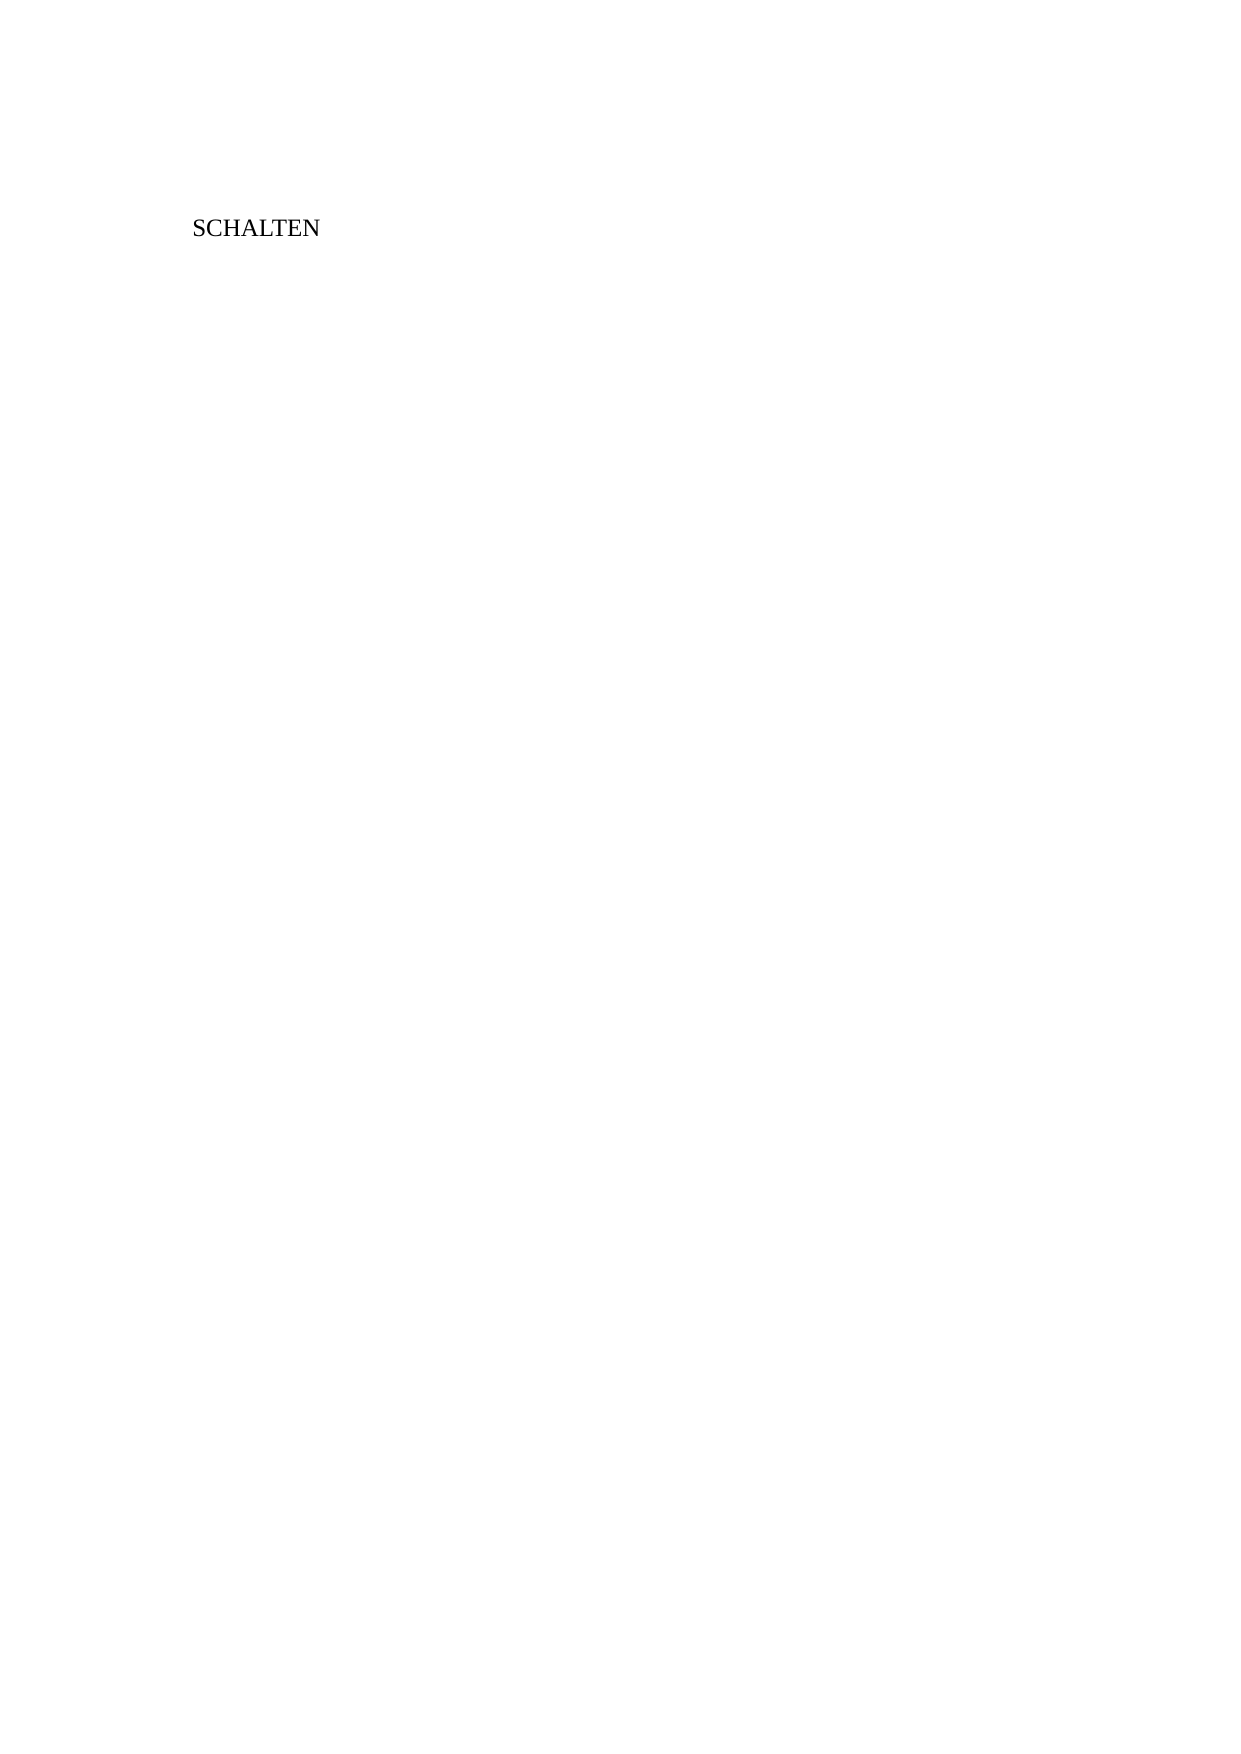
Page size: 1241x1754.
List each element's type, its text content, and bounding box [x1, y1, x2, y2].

text SCHALTEN [118, 213, 1122, 242]
